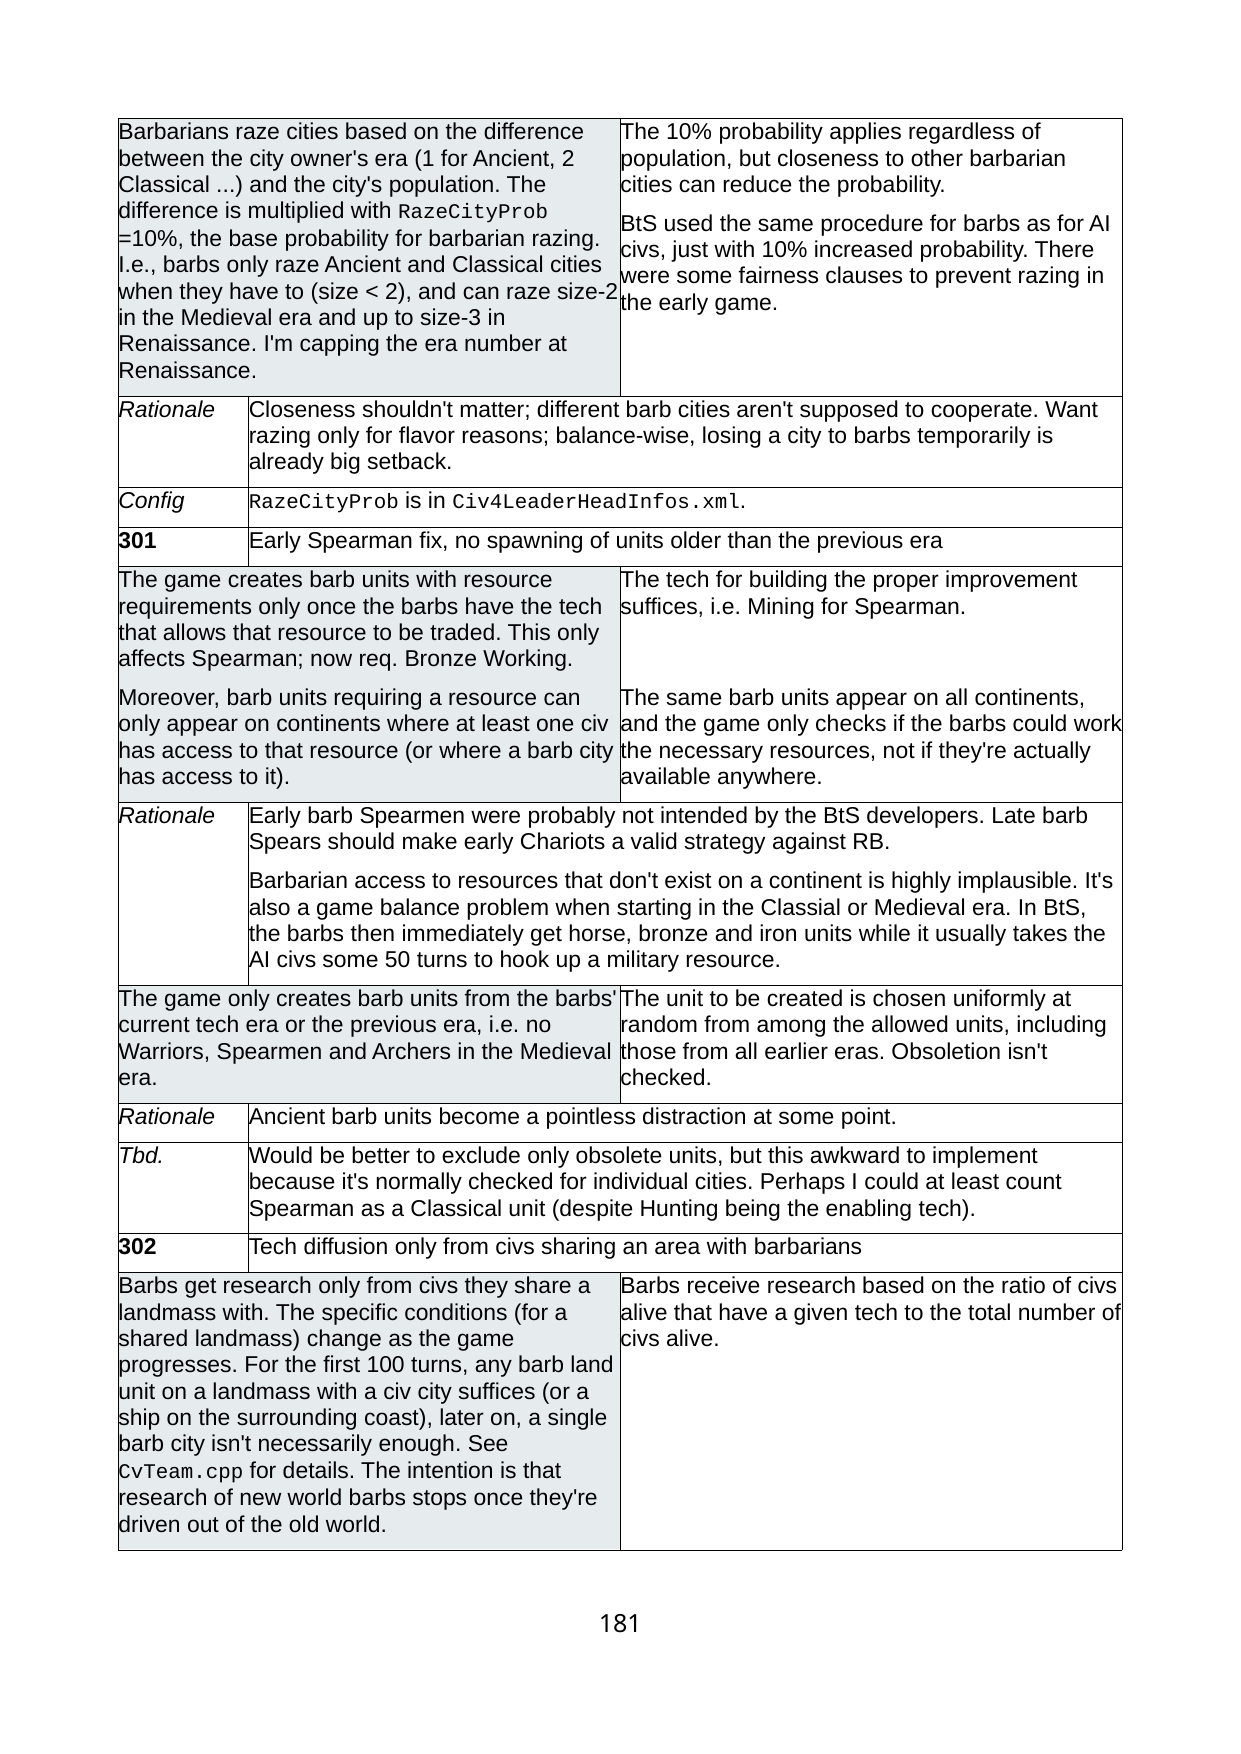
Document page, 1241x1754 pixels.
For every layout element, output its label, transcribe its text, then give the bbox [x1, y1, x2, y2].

table_cell The tech for building the proper improvement suffices, i.e. Mining for Spearman. The same barb units appear on all continents, and the game only checks if the barbs could work the necessary resources, not if they're actually available anywhere. [621, 567, 1122, 802]
table_cell Tech diffusion only from civs sharing an area with barbarians [249, 1234, 1122, 1272]
table_cell Config [119, 488, 248, 527]
table_cell Ancient barb units become a pointless distraction at some point. [249, 1104, 1122, 1142]
table_cell The game creates barb units with resource requirements only once the barbs have the tech that allows that resource to be traded. This only affects Spearman; now req. Bronze Working. Moreover, barb units requiring a resource can only appear on continents where at least one civ has access to that resource (or where a barb city has access to it). [119, 567, 620, 802]
table_cell Tbd. [119, 1143, 248, 1233]
table_cell Rationale [119, 1104, 248, 1142]
table_cell Rationale [119, 397, 248, 487]
table_cell 302 [119, 1234, 248, 1272]
table_cell RazeCityProb is in Civ4LeaderHeadInfos.xml. [249, 488, 1122, 527]
table_cell Barbs receive research based on the ratio of civs alive that have a given tech to the total number of civs alive. [621, 1273, 1122, 1549]
table_cell Closeness shouldn't matter; different barb cities aren't supposed to cooperate. Want razing only for flavor reasons; balance-wise, losing a city to barbs temporarily is already big setback. [249, 397, 1122, 487]
table_cell 301 [119, 528, 248, 566]
table_cell The unit to be created is chosen uniformly at random from among the allowed units, including those from all earlier eras. Obsoletion isn't checked. [621, 986, 1122, 1103]
table_cell The 10% probability applies regardless of population, but closeness to other barbarian cities can reduce the probability. BtS used the same procedure for barbs as for AI civs, just with 10% increased probability. There were some fairness clauses to prevent razing in the early game. [621, 119, 1122, 396]
table_cell The game only creates barb units from the barbs' current tech era or the previous era, i.e. no Warriors, Spearmen and Archers in the Medieval era. [119, 986, 620, 1103]
table_cell Barbs get research only from civs they share a landmass with. The specific conditions (for a shared landmass) change as the game progresses. For the first 100 turns, any barb land unit on a landmass with a civ city suffices (or a ship on the surrounding coast), later on, a single barb city isn't necessarily enough. See CvTeam.cpp for details. The intention is that research of new world barbs stops once they're driven out of the old world. [119, 1273, 620, 1549]
table_cell Early barb Spearmen were probably not intended by the BtS developers. Late barb Spears should make early Chariots a valid strategy against RB. Barbarian access to resources that don't exist on a continent is highly implausible. It's also a game balance problem when starting in the Classial or Medieval era. In BtS, the barbs then immediately get horse, bronze and iron units while it usually takes the AI civs some 50 turns to hook up a military resource. [249, 803, 1122, 985]
table_cell Barbarians raze cities based on the difference between the city owner's era (1 for Ancient, 2 Classical ...) and the city's population. The difference is multiplied with RazeCityProb =10%, the base probability for barbarian razing. I.e., barbs only raze Ancient and Classical cities when they have to (size < 2), and can raze size-2 in the Medieval era and up to size-3 in Renaissance. I'm capping the era number at Renaissance. [119, 119, 620, 396]
table_cell Early Spearman fix, no spawning of units older than the previous era [249, 528, 1122, 566]
table_cell Would be better to exclude only obsolete units, but this awkward to implement because it's normally checked for individual cities. Perhaps I could at least count Spearman as a Classical unit (despite Hunting being the enabling tech). [249, 1143, 1122, 1233]
table_cell Rationale [119, 803, 248, 985]
